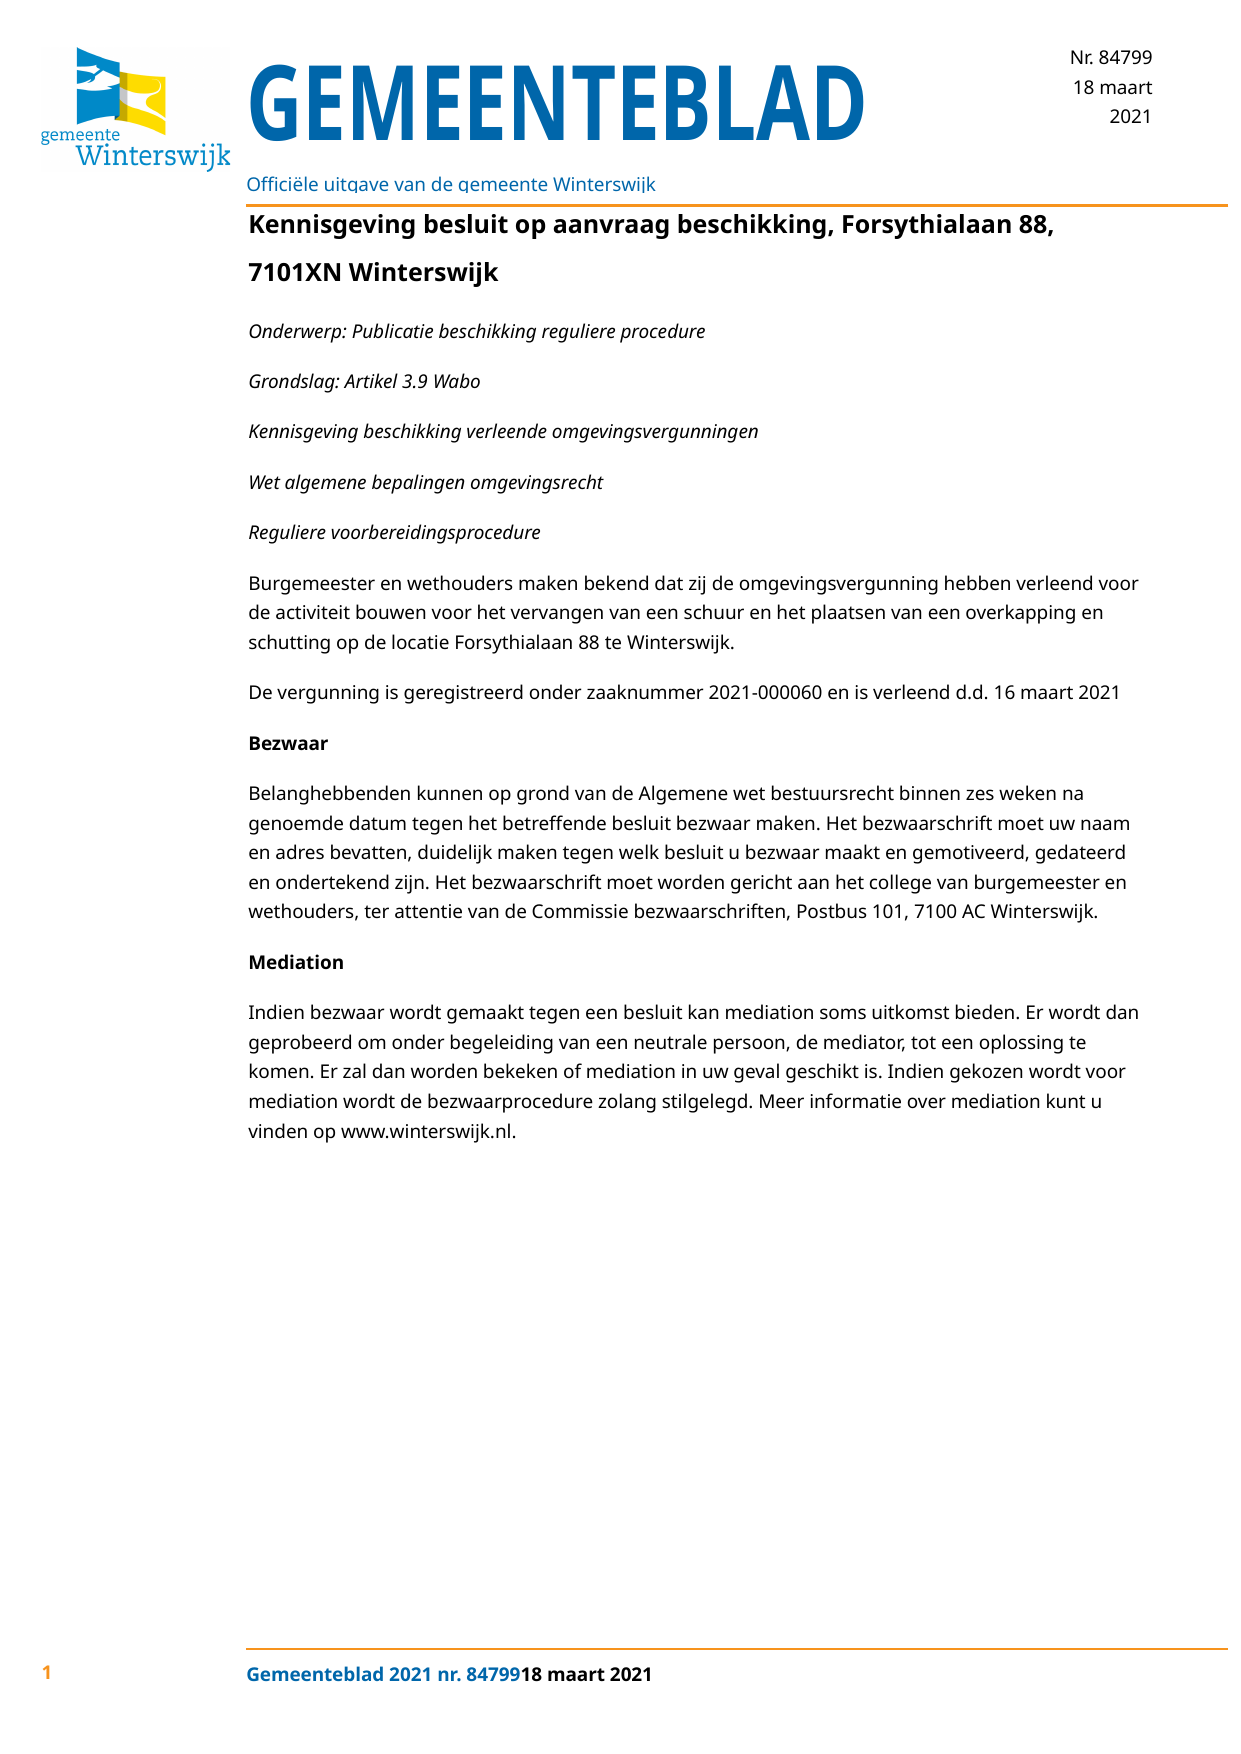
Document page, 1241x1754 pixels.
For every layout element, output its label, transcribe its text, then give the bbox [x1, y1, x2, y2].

text Burgemeester en wethouders maken bekend dat zij de omgevingsvergunning hebben verleend voor de activiteit bouwen voor het vervangen van een schuur en het plaatsen van een overkapping en schutting op de locatie Forsythialaan 88 te Winterswijk. [248, 570, 1152, 655]
picture [41, 47, 231, 172]
text Mediation [248, 949, 1152, 975]
text Kennisgeving beschikking verleende omgevingsvergunningen [248, 419, 1152, 444]
text Bezwaar [248, 730, 1152, 756]
text Onderwerp: Publicatie beschikking reguliere procedure [248, 318, 1152, 344]
text De vergunning is geregistreerd onder zaaknummer 2021-000060 en is verleend d.d. 16 maart 2021 [248, 679, 1152, 705]
text Wet algemene bepalingen omgevingsrecht [248, 469, 1152, 495]
text Grondslag: Artikel 3.9 Wabo [248, 368, 1152, 394]
text Belanghebbenden kunnen op grond van de Algemene wet bestuursrecht binnen zes weken na genoemde datum tegen het betreffende besluit bezwaar maken. Het bezwaarschrift moet uw naam en adres bevatten, duidelijk maken tegen welk besluit u bezwaar maakt en gemotiveerd, gedateerd en ondertekend zijn. Het bezwaarschrift moet worden gericht aan het college van burgemeester en wethouders, ter attentie van de Commissie bezwaarschriften, Postbus 101, 7100 AC Winterswijk. [248, 780, 1152, 924]
text Indien bezwaar wordt gemaakt tegen een besluit kan mediation soms uitkomst bieden. Er wordt dan geprobeerd om onder begeleiding van een neutrale persoon, de mediator, tot een oplossing te komen. Er zal dan worden bekeken of mediation in uw geval geschikt is. Indien gekozen wordt voor mediation wordt de bezwaarprocedure zolang stilgelegd. Meer informatie over mediation kunt u vinden op www.winterswijk.nl. [248, 999, 1152, 1144]
text Reguliere voorbereidingsprocedure [248, 519, 1152, 545]
picture [225, 153, 231, 162]
text Kennisgeving besluit op aanvraag beschikking, Forsythialaan 88, 7101XN Winterswijk [248, 207, 1152, 288]
